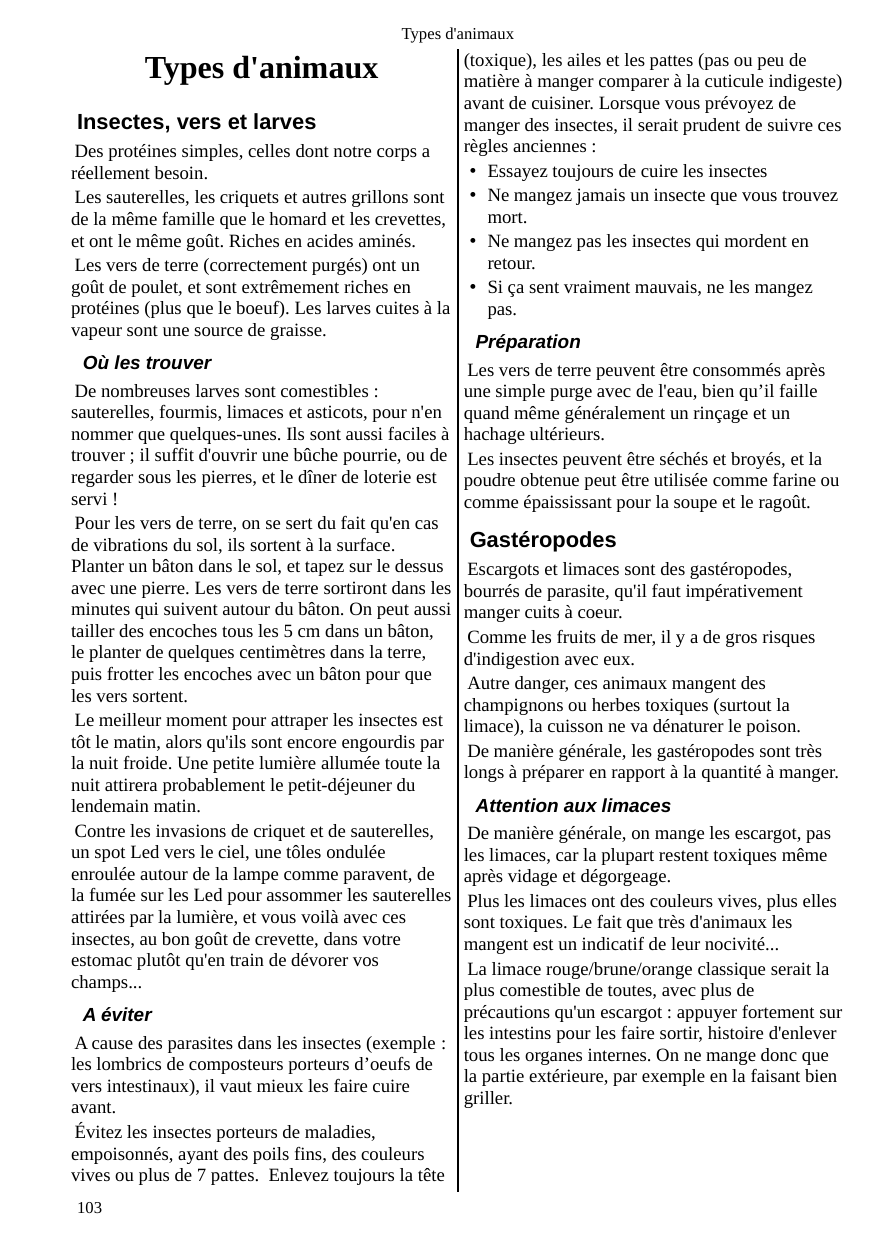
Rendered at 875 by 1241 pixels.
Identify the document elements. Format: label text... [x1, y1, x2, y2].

text Des protéines simples, celles dont notre corps a réellement besoin. [71, 140, 452, 183]
text Les vers de terre peuvent être consommés après une simple purge avec de l'eau, bien qu’il faille quand même généralement un rinçage et un hachage ultérieurs. [463, 359, 844, 445]
text De manière générale, les gastéropodes sont très longs à préparer en rapport à la quantité à manger. [463, 739, 844, 783]
subtitle A éviter [83, 1004, 452, 1026]
text Contre les invasions de criquet et de sauterelles, un spot Led vers le ciel, une tôles ondulée enroulée autour de la lampe comme paravent, de la fumée sur les Led pour assommer les sauterelles attirées par la lumière, et vous voilà avec ces insectes, au bon goût de crevette, dans votre estomac plutôt qu'en train de dévorer vos champs... [71, 820, 452, 992]
subtitle Gastéropodes [469, 527, 844, 552]
text A cause des parasites dans les insectes (exemple : les lombrics de composteurs porteurs d’oeufs de vers intestinaux), il vaut mieux les faire cuire avant. [71, 1032, 452, 1118]
subtitle Types d'animaux [71, 49, 452, 86]
subtitle Où les trouver [83, 352, 452, 374]
text (toxique), les ailes et les pattes (pas ou peu de matière à manger comparer à la cuticule indigeste) avant de cuisiner. Lorsque vous prévoyez de manger des insectes, il serait prudent de suivre ces règles anciennes : [463, 49, 844, 157]
list Si ça sent vraiment mauvais, ne les mangez pas. [469, 276, 844, 319]
list Essayez toujours de cuire les insectes [469, 159, 844, 181]
text Plus les limaces ont des couleurs vives, plus elles sont toxiques. Le fait que très d'animaux les mangent est un indicatif de leur nocivité... [463, 890, 844, 954]
text De manière générale, on mange les escargot, pas les limaces, car la plupart restent toxiques même après vidage et dégorgeage. [463, 822, 844, 887]
subtitle Préparation [475, 331, 844, 353]
text Comme les fruits de mer, il y a de gros risques d'indigestion avec eux. [463, 626, 844, 669]
text Les sauterelles, les criquets et autres grillons sont de la même famille que le homard et les crevettes, et ont le même goût. Riches en acides aminés. [71, 186, 452, 251]
text De nombreuses larves sont comestibles : sauterelles, fourmis, limaces et asticots, pour n'en nommer que quelques-unes. Ils sont aussi faciles à trouver ; il suffit d'ouvrir une bûche pourrie, ou de regarder sous les pierres, et le dîner de loterie est servi ! [71, 380, 452, 509]
text Les insectes peuvent être séchés et broyés, et la poudre obtenue peut être utilisée comme farine ou comme épaississant pour la soupe et le ragoût. [463, 448, 844, 512]
text Le meilleur moment pour attraper les insectes est tôt le matin, alors qu'ils sont encore engourdis par la nuit froide. Une petite lumière allumée toute la nuit attirera probablement le petit-déjeuner du lendemain matin. [71, 709, 452, 817]
text Évitez les insectes porteurs de maladies, empoisonnés, ayant des poils fins, des couleurs vives ou plus de 7 pattes. Enlevez toujours la tête [71, 1121, 452, 1186]
subtitle Insectes, vers et larves [77, 109, 452, 134]
subtitle Attention aux limaces [475, 794, 844, 816]
list Ne mangez jamais un insecte que vous trouvez mort. [469, 184, 844, 227]
text Autre danger, ces animaux mangent des champignons ou herbes toxiques (surtout la limace), la cuisson ne va dénaturer le poison. [463, 672, 844, 737]
text Escargots et limaces sont des gastéropodes, bourrés de parasite, qu'il faut impérativement manger cuits à coeur. [463, 558, 844, 623]
text La limace rouge/brune/orange classique serait la plus comestible de toutes, avec plus de précautions qu'un escargot : appuyer fortement sur les intestins pour les faire sortir, histoire d'enlever tous les organes internes. On ne mange donc que la partie extérieure, par exemple en la faisant bien griller. [463, 957, 844, 1108]
text Pour les vers de terre, on se sert du fait qu'en cas de vibrations du sol, ils sortent à la surface. Planter un bâton dans le sol, et tapez sur le dessus avec une pierre. Les vers de terre sortiront dans les minutes qui suivent autour du bâton. On peut aussi tailler des encoches tous les 5 cm dans un bâton, le planter de quelques centimètres dans la terre, puis frotter les encoches avec un bâton pour que les vers sortent. [71, 512, 452, 706]
list Ne mangez pas les insectes qui mordent en retour. [469, 230, 844, 273]
text Les vers de terre (correctement purgés) ont un goût de poulet, et sont extrêmement riches en protéines (plus que le boeuf). Les larves cuites à la vapeur sont une source de graisse. [71, 254, 452, 340]
